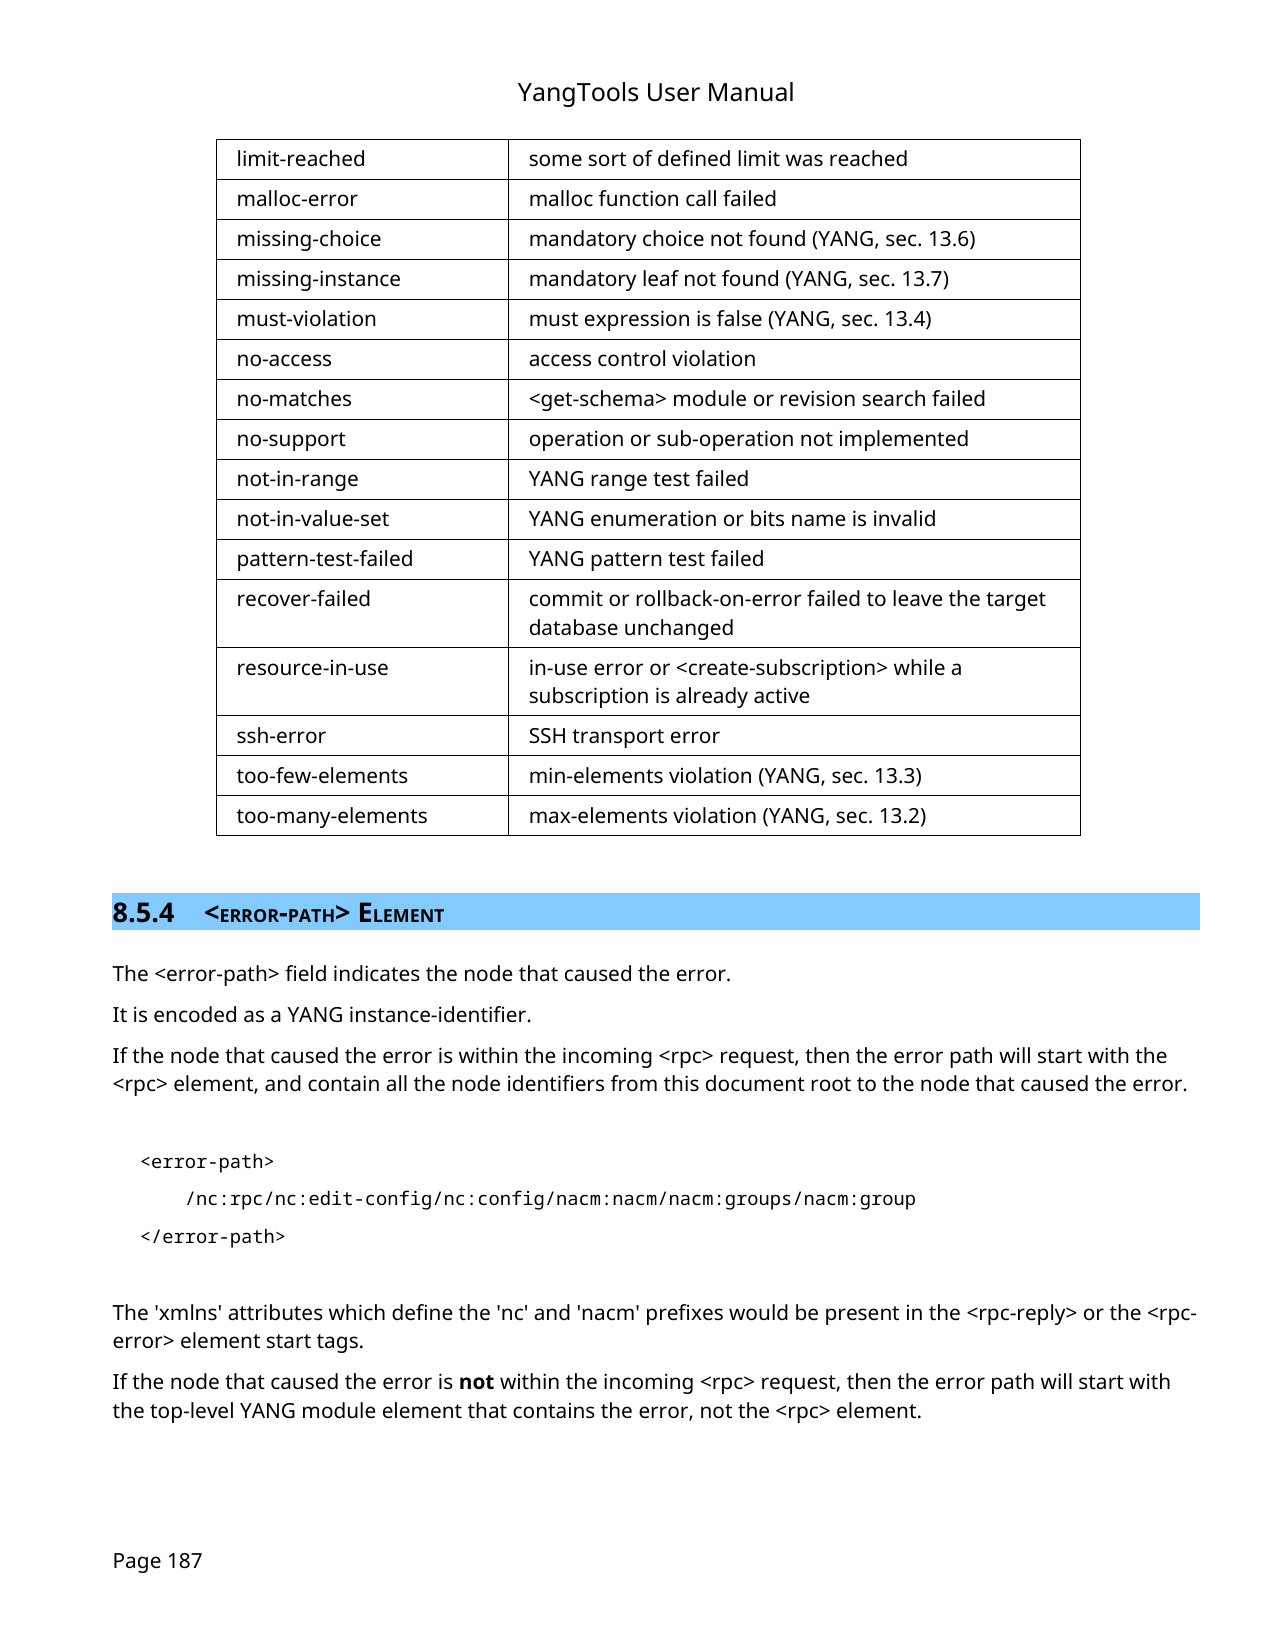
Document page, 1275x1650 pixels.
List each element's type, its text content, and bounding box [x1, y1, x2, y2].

text If the node that caused the error is not within the incoming <rpc> request, then the error path will start with the top-level YANG module element that contains the error, not the <rpc> element. [112, 1367, 1200, 1424]
text The <error-path> field indicates the node that caused the error. [112, 959, 1200, 988]
table_cell YANG range test failed [509, 460, 1080, 498]
table_cell malloc-error [217, 180, 508, 218]
table_cell mandatory leaf not found (YANG, sec. 13.7) [509, 260, 1080, 298]
table_cell YANG pattern test failed [509, 540, 1080, 578]
table_cell min-elements violation (YANG, sec. 13.3) [509, 756, 1080, 795]
text </error-path> [139, 1223, 1200, 1248]
table_cell access control violation [509, 340, 1080, 378]
table_cell not-in-value-set [217, 500, 508, 538]
table_cell pattern-test-failed [217, 540, 508, 578]
table_cell no-access [217, 340, 508, 378]
text It is encoded as a YANG instance-identifier. [112, 1000, 1200, 1028]
text The 'xmlns' attributes which define the 'nc' and 'nacm' prefixes would be present in the <rpc-reply> or the <rpc-error> element start tags. [112, 1298, 1200, 1355]
text If the node that caused the error is within the incoming <rpc> request, then the error path will start with the <rpc> element, and contain all the node identifiers from this document root to the node that caused the error. [112, 1041, 1200, 1098]
table_cell commit or rollback-on-error failed to leave the target database unchanged [509, 580, 1080, 647]
table_cell operation or sub-operation not implemented [509, 420, 1080, 458]
table_cell no-support [217, 420, 508, 458]
table_cell recover-failed [217, 580, 508, 647]
table_cell malloc function call failed [509, 180, 1080, 218]
subtitle <error-path> Element [112, 893, 1200, 930]
table_cell missing-choice [217, 220, 508, 258]
table_cell must expression is false (YANG, sec. 13.4) [509, 300, 1080, 338]
table_cell in-use error or <create-subscription> while a subscription is already active [509, 648, 1080, 715]
table_cell mandatory choice not found (YANG, sec. 13.6) [509, 220, 1080, 258]
table_cell SSH transport error [509, 716, 1080, 755]
table_cell resource-in-use [217, 648, 508, 715]
table_cell too-few-elements [217, 756, 508, 795]
table_cell must-violation [217, 300, 508, 338]
table_cell no-matches [217, 380, 508, 418]
table_cell missing-instance [217, 260, 508, 298]
table_cell <get-schema> module or revision search failed [509, 380, 1080, 418]
table_cell some sort of defined limit was reached [509, 140, 1080, 178]
table_cell limit-reached [217, 140, 508, 178]
text <error-path> [139, 1148, 1200, 1173]
table_cell ssh-error [217, 716, 508, 755]
text /nc:rpc/nc:edit-config/nc:config/nacm:nacm/nacm:groups/nacm:group [139, 1185, 1200, 1211]
table_cell not-in-range [217, 460, 508, 498]
table_cell max-elements violation (YANG, sec. 13.2) [509, 796, 1080, 835]
table_cell YANG enumeration or bits name is invalid [509, 500, 1080, 538]
table_cell too-many-elements [217, 796, 508, 835]
